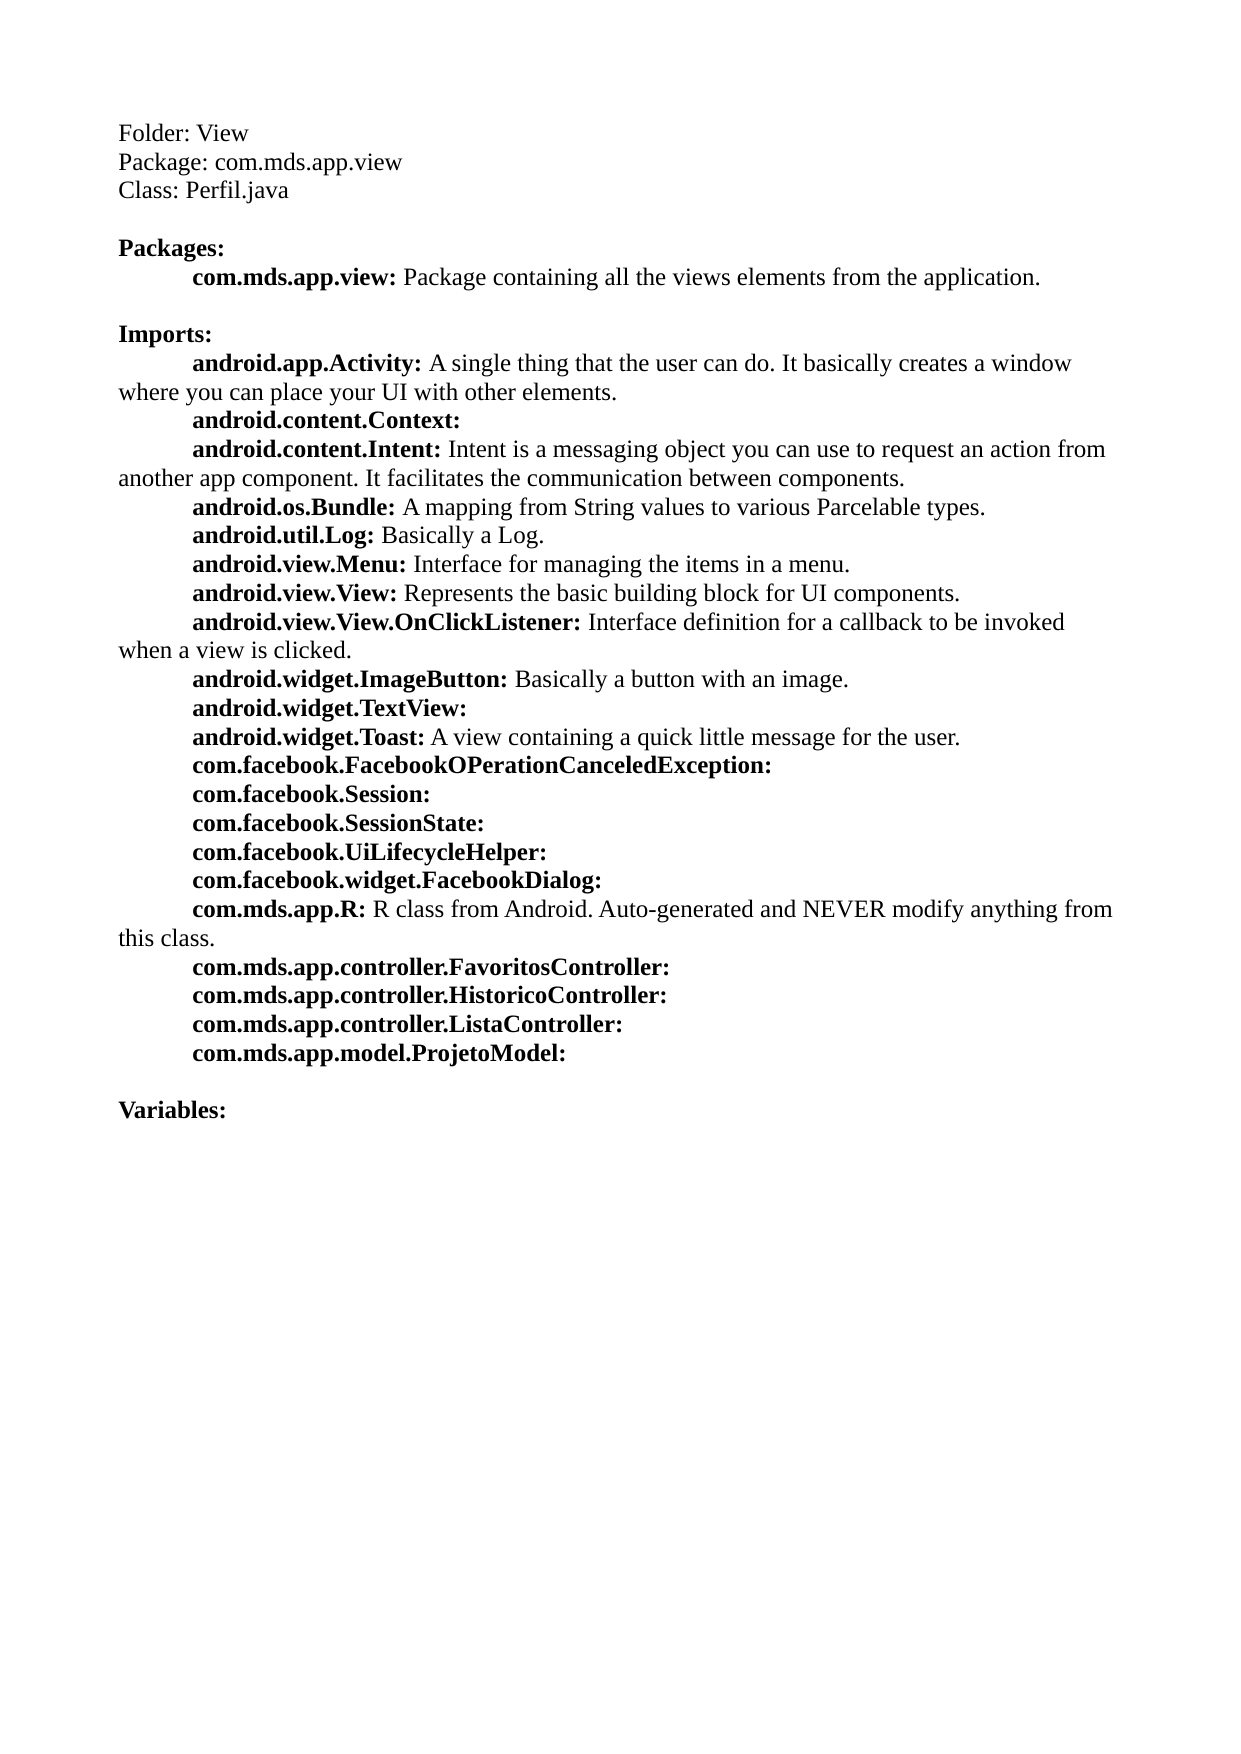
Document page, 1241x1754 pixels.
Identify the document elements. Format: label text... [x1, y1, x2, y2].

text Package: com.mds.app.view [118, 147, 1122, 176]
text android.content.Context: [118, 406, 1122, 434]
text android.view.View: Represents the basic building block for UI components. [118, 578, 1122, 607]
text android.widget.Toast: A view containing a quick little message for the user. [118, 722, 1122, 751]
text android.content.Intent: Intent is a messaging object you can use to request an action from another app component. It facilitates the communication between components. [118, 434, 1122, 492]
text Imports: [118, 319, 1122, 348]
text android.app.Activity: A single thing that the user can do. It basically creates a window where you can place your UI with other elements. [118, 348, 1122, 406]
text com.facebook.widget.FacebookDialog: [118, 866, 1122, 894]
text com.facebook.SessionState: [118, 808, 1122, 837]
text com.facebook.Session: [118, 779, 1122, 808]
text com.facebook.UiLifecycleHelper: [118, 837, 1122, 866]
text android.widget.ImageButton: Basically a button with an image. [118, 664, 1122, 693]
text Class: Perfil.java [118, 176, 1122, 204]
text android.os.Bundle: A mapping from String values to various Parcelable types. [118, 492, 1122, 521]
text Folder: View [118, 118, 1122, 147]
text com.mds.app.controller.HistoricoController: [118, 981, 1122, 1009]
text com.facebook.FacebookOPerationCanceledException: [118, 751, 1122, 779]
text android.view.View.OnClickListener: Interface definition for a callback to be invoked when a view is clicked. [118, 607, 1122, 664]
text android.util.Log: Basically a Log. [118, 521, 1122, 549]
text android.widget.TextView: [118, 693, 1122, 722]
text Packages: [118, 233, 1122, 262]
text android.view.Menu: Interface for managing the items in a menu. [118, 549, 1122, 578]
text com.mds.app.controller.FavoritosController: [118, 952, 1122, 981]
text com.mds.app.view: Package containing all the views elements from the application. [118, 262, 1122, 291]
text Variables: [118, 1096, 1122, 1124]
text com.mds.app.controller.ListaController: [118, 1009, 1122, 1038]
text com.mds.app.R: R class from Android. Auto-generated and NEVER modify anything from this class. [118, 894, 1122, 952]
text com.mds.app.model.ProjetoModel: [118, 1038, 1122, 1067]
